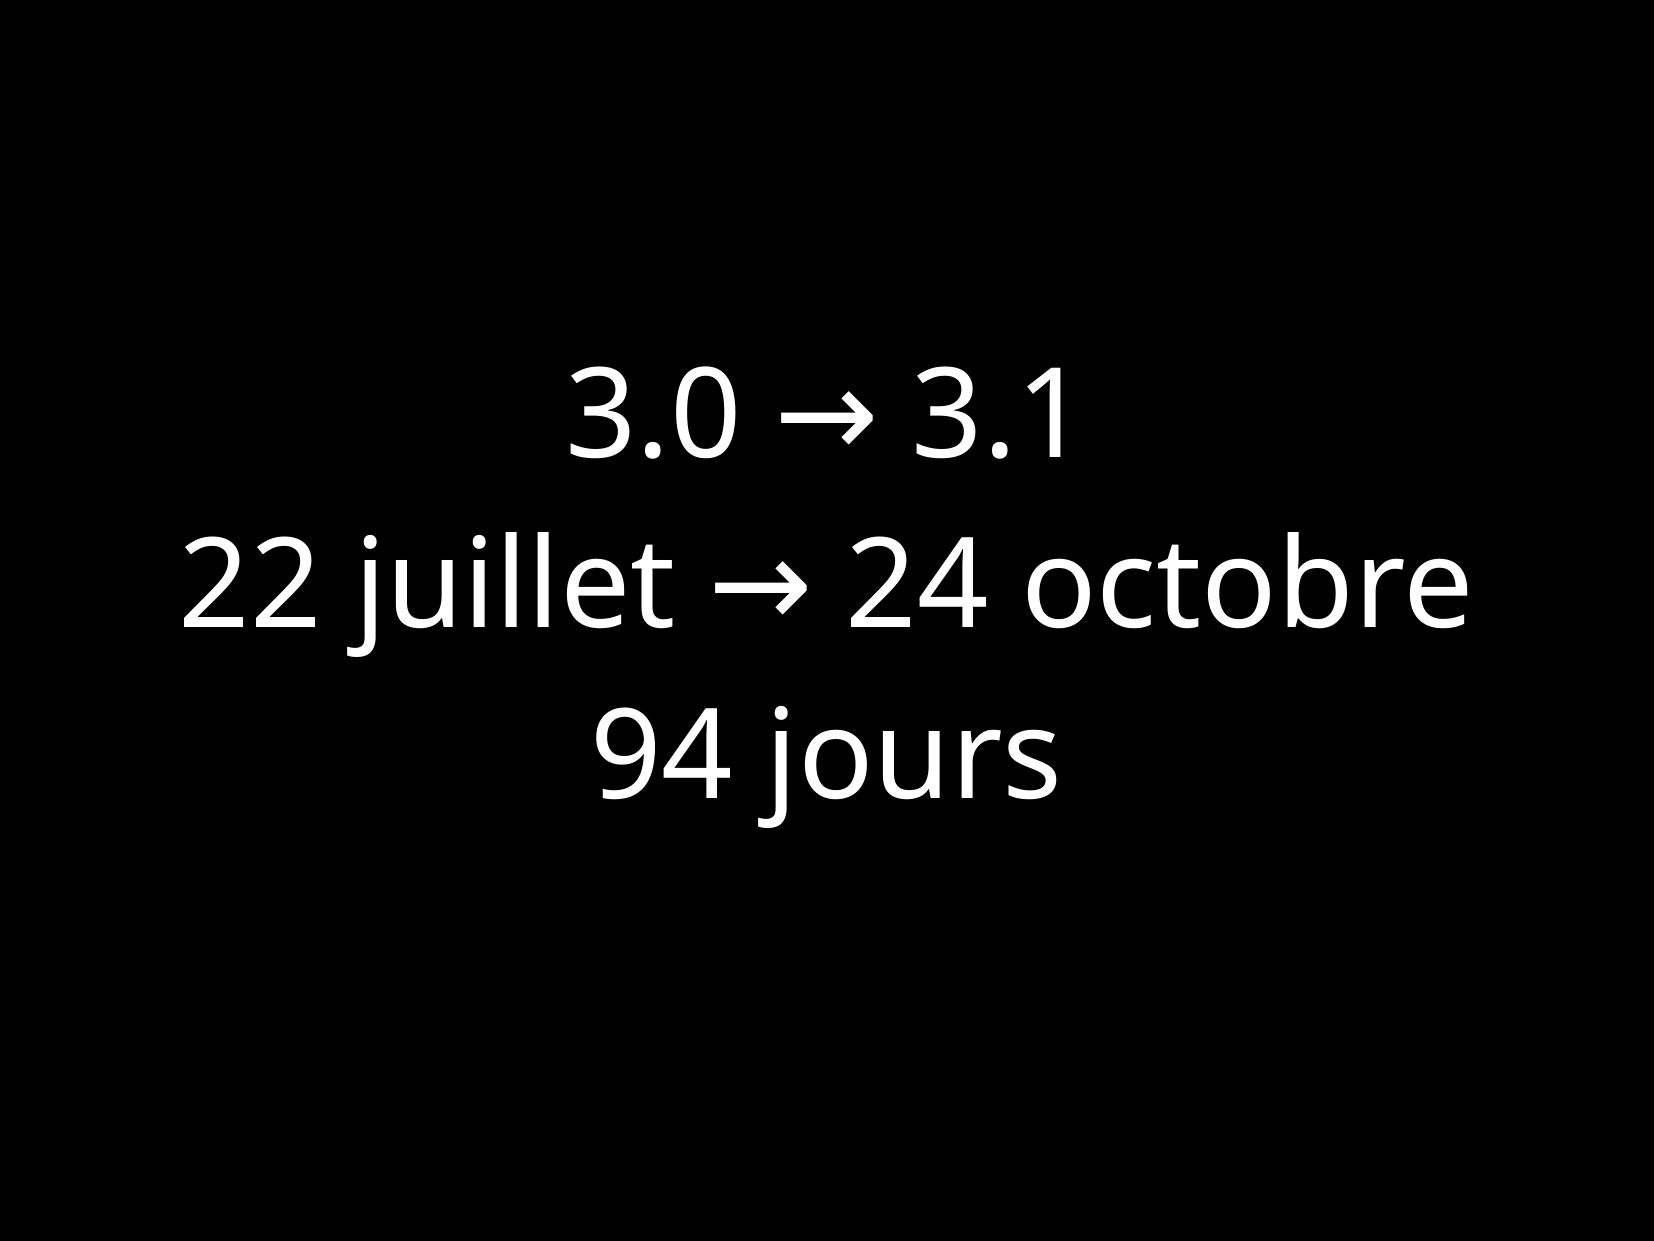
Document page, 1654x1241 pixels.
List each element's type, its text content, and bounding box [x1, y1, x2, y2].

subtitle 3.0 → 3.1 22 juillet → 24 octobre 94 jours [82, 49, 1571, 1109]
